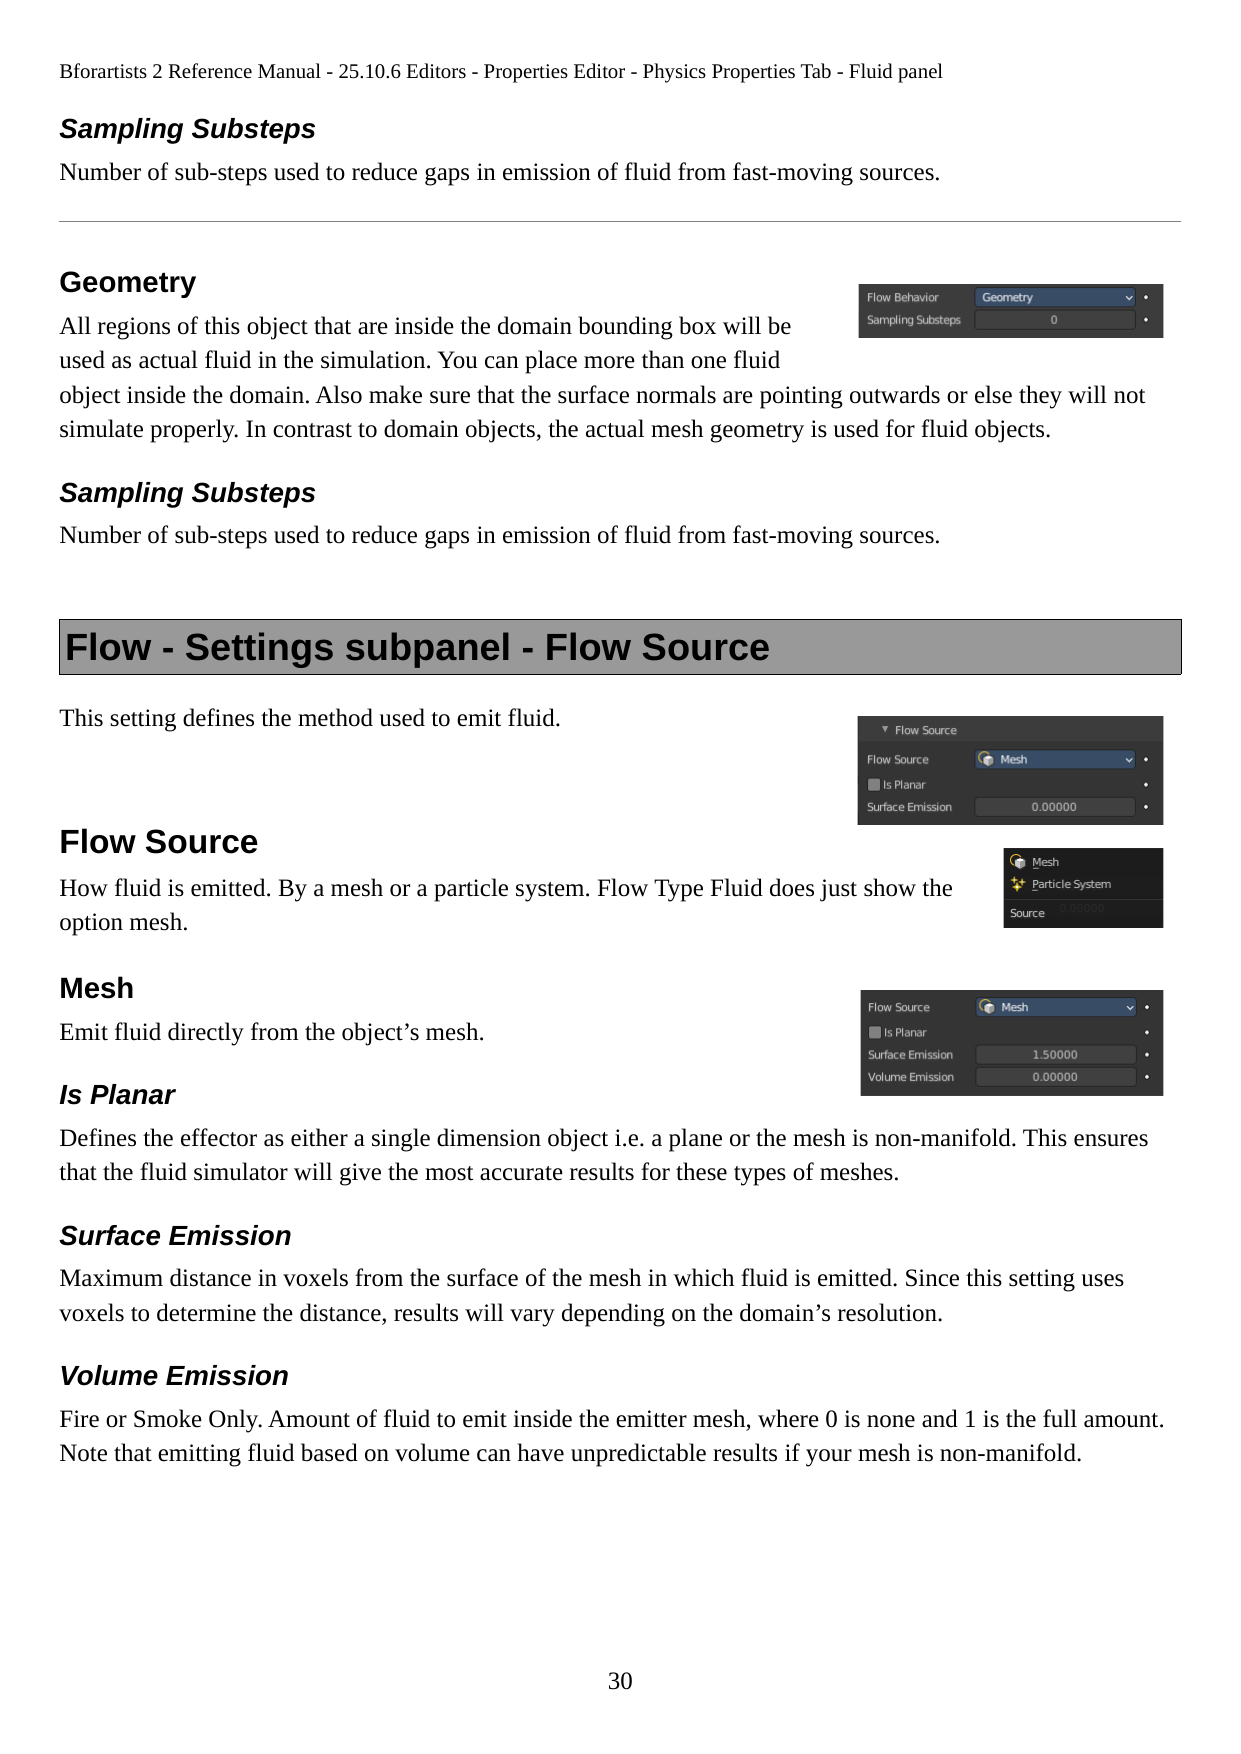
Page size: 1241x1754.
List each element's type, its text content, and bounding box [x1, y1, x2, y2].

picture [1003, 848, 1164, 928]
text Defines the effector as either a single dimension object i.e. a plane or the mesh is non-manifold. This ensures that the fluid simulator will give the most accurate results for these types of meshes. [59, 1123, 1181, 1186]
subtitle Surface Emission [59, 1219, 1181, 1251]
subtitle Geometry [59, 265, 1181, 298]
text Fire or Smoke Only. Amount of fluid to emit inside the emitter mesh, where 0 is none and 1 is the full amount. Note that emitting fluid based on volume can have unpredictable results if your mesh is non-manifold. [59, 1404, 1181, 1467]
subtitle Volume Emission [59, 1359, 1181, 1391]
subtitle Mesh [59, 971, 1181, 1004]
table_header Flow - Settings subpanel - Flow Source [60, 620, 1181, 674]
picture [858, 284, 1164, 338]
text All regions of this object that are inside the domain bounding box will be used as actual fluid in the simulation. You can place more than one fluid object inside the domain. Also make sure that the surface normals are pointing outwards or else they will not simulate properly. In contrast to domain objects, the actual mesh geometry is used for fluid objects. [59, 311, 1181, 443]
subtitle Sampling Substeps [59, 476, 1181, 508]
subtitle Sampling Substeps [59, 113, 1181, 144]
text This setting defines the method used to emit fluid. [59, 703, 1181, 731]
text Maximum distance in voxels from the surface of the mesh in which fluid is emitted. Since this setting uses voxels to determine the distance, results will vary depending on the domain’s resolution. [59, 1263, 1181, 1327]
text How fluid is emitted. By a mesh or a particle system. Flow Type Fluid does just show the option mesh. [59, 873, 1181, 936]
text Number of sub-steps used to reduce gaps in emission of fluid from fast-moving sources. [59, 520, 1181, 549]
text Number of sub-steps used to reduce gaps in emission of fluid from fast-moving sources. [59, 157, 1181, 186]
picture [857, 716, 1164, 825]
subtitle Flow Source [59, 822, 1181, 860]
picture [860, 990, 1164, 1096]
text Emit fluid directly from the object’s mesh. [59, 1017, 860, 1046]
subtitle Is Planar [59, 1079, 1181, 1111]
